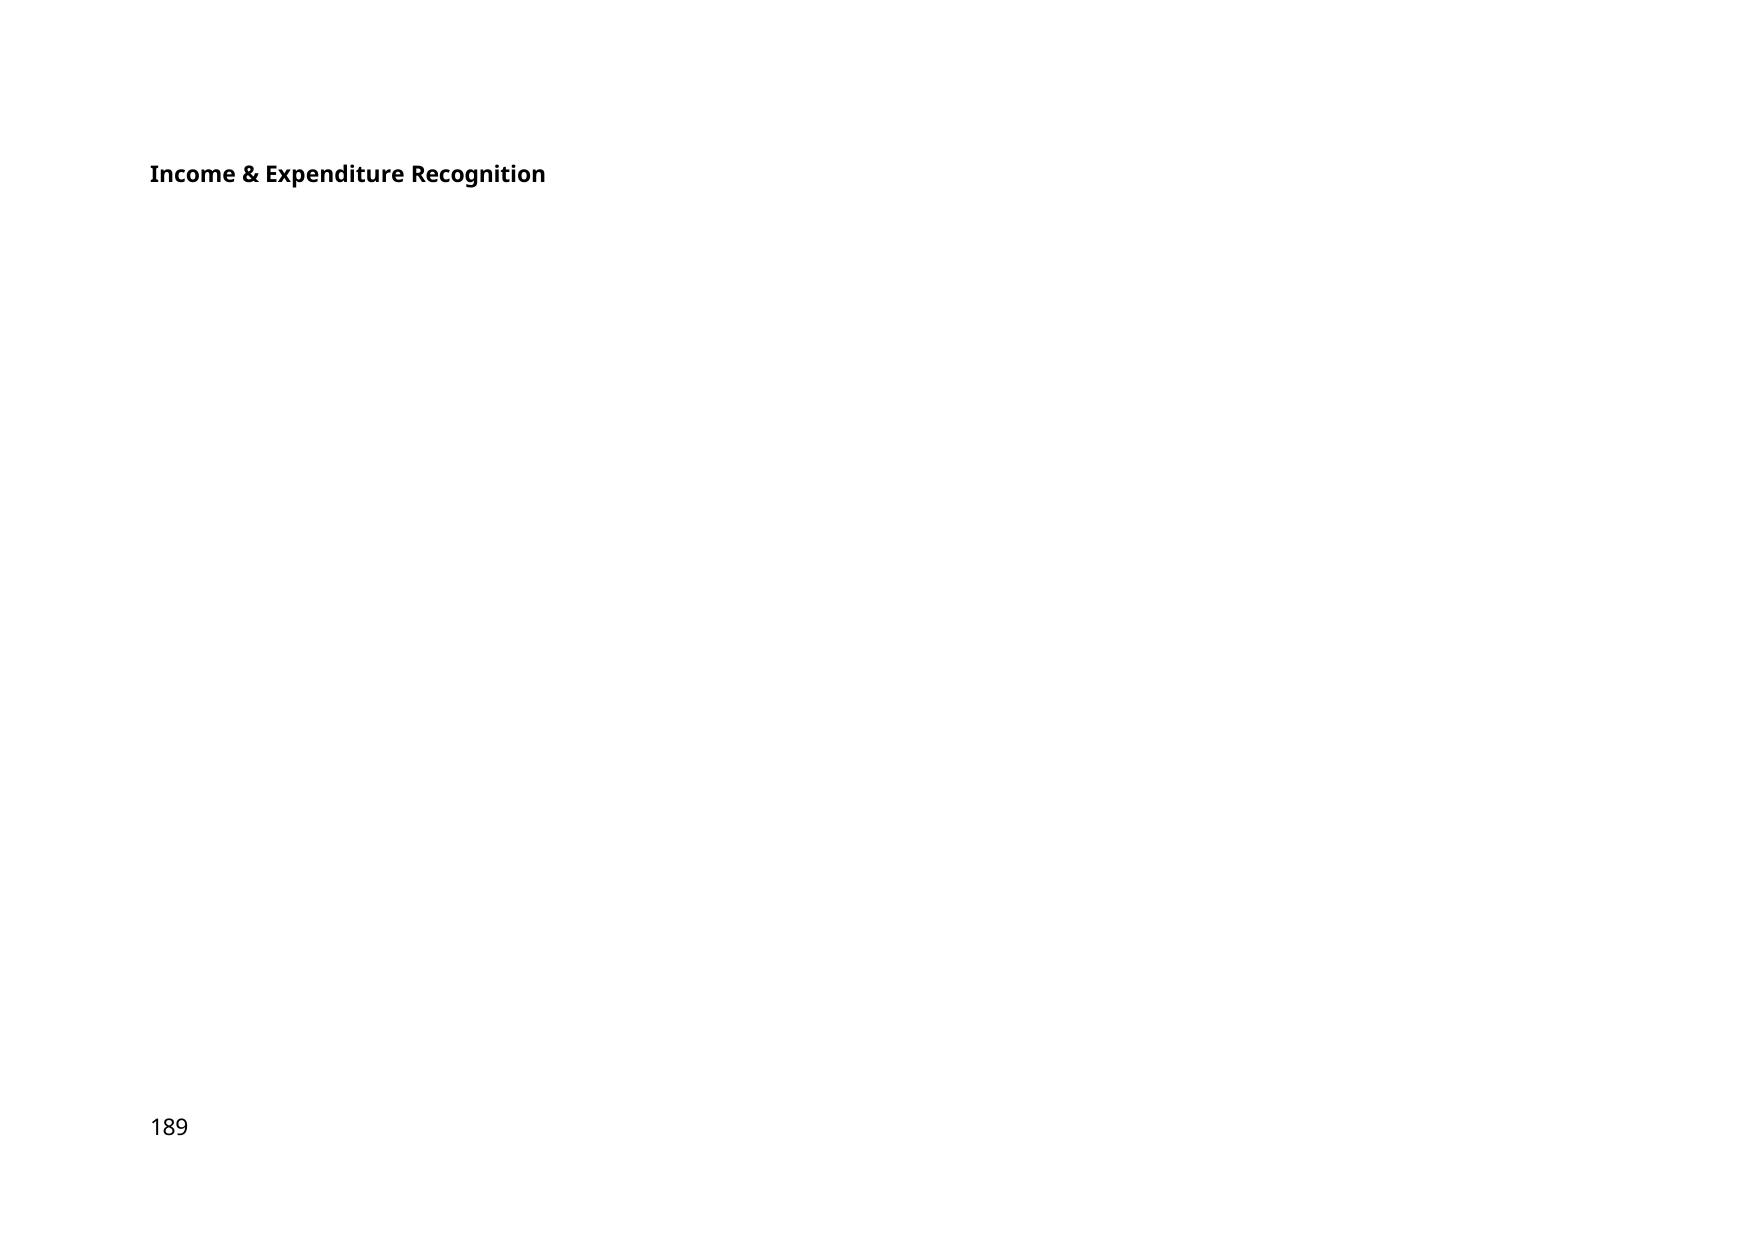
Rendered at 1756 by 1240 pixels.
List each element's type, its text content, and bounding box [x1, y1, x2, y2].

subtitle Income & Expenditure Recognition [150, 158, 1722, 190]
